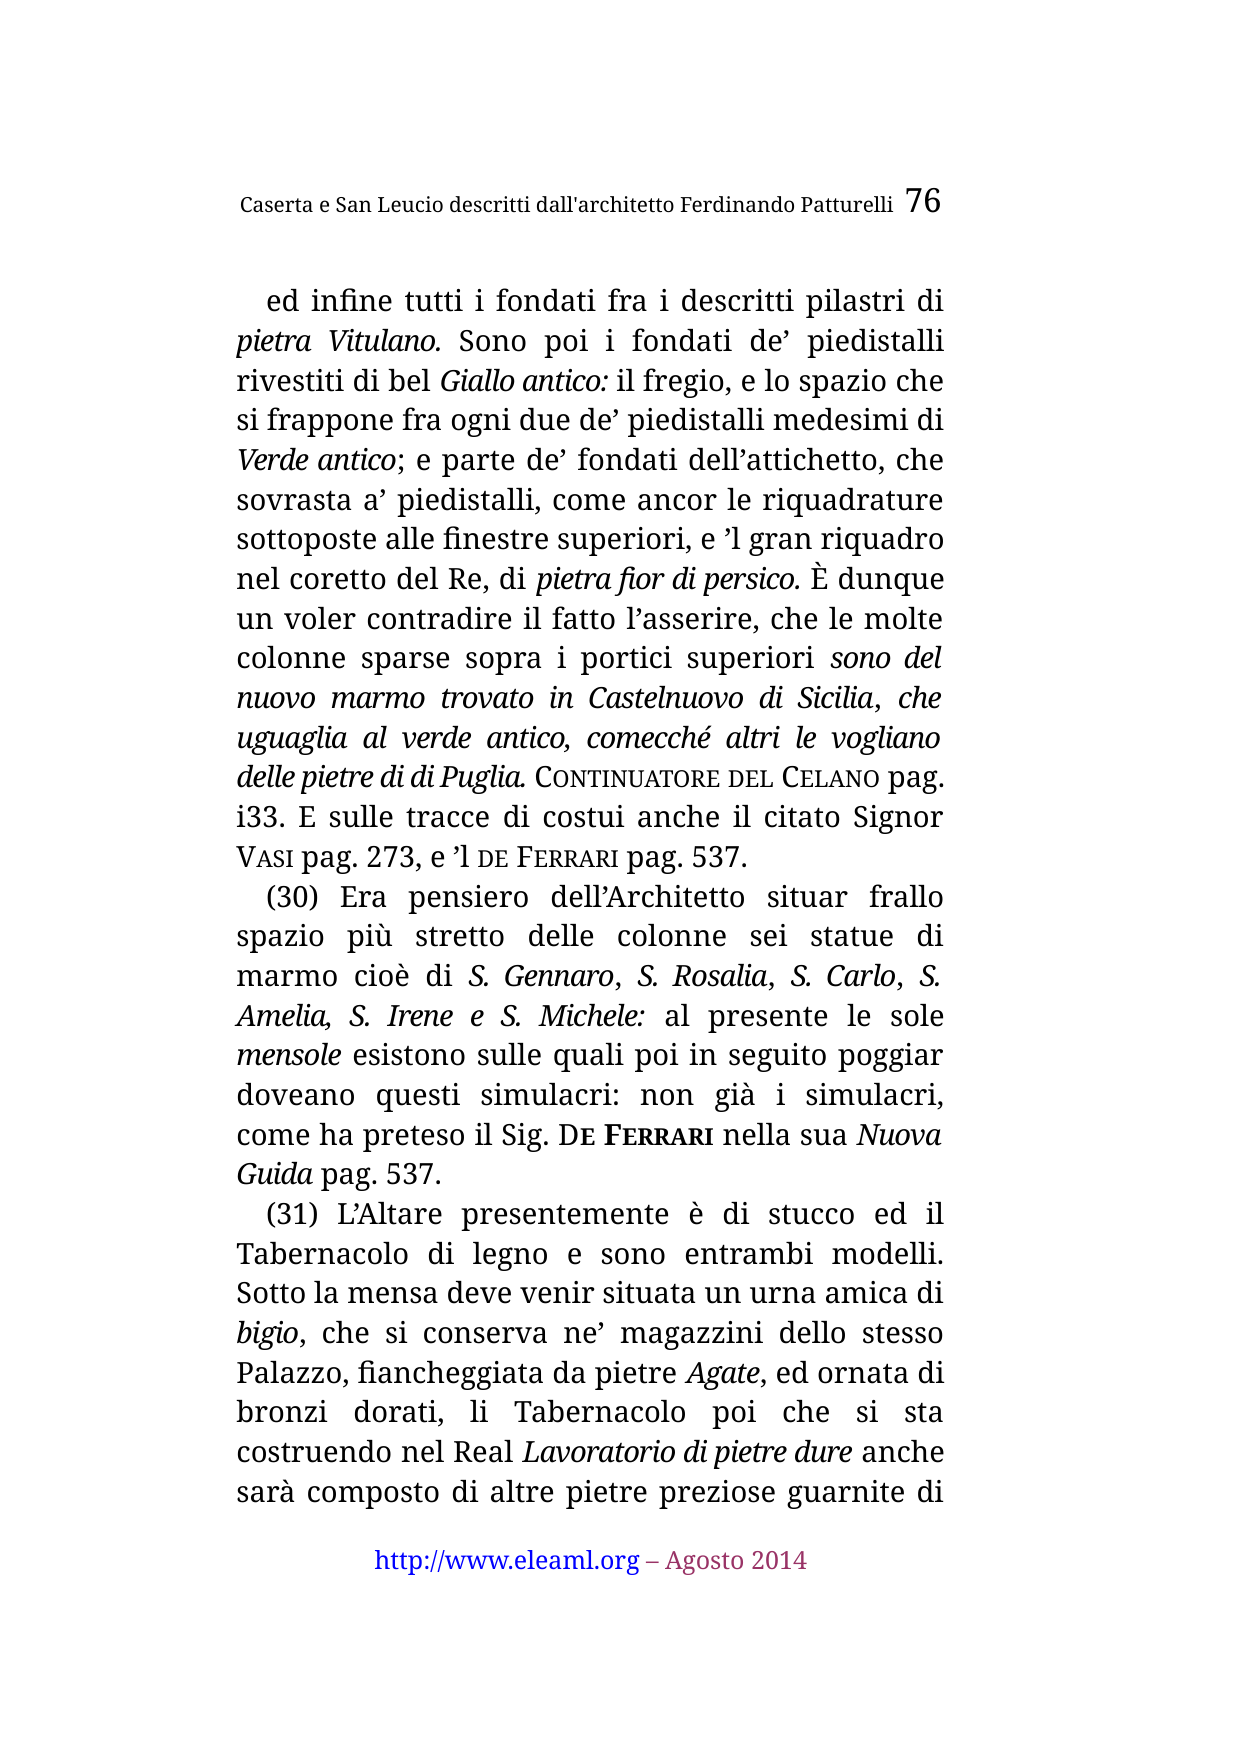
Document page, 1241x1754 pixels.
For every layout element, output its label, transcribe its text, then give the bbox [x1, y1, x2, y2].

text (31) L’Altare presentemente è di stucco ed il Tabernacolo di legno e sono entrambi modelli. Sotto la mensa deve venir situata un urna amica di bigio, che si conserva ne’ magazzini dello stesso Palazzo, fiancheggiata da pietre Agate, ed ornata di bronzi dorati, li Tabernacolo poi che si sta costruendo nel Real Lavoratorio di pietre dure anche sarà composto di altre pietre preziose guarnite di [236, 1193, 945, 1511]
text ed infine tutti i fondati fra i descritti pilastri di pietra Vitulano. Sono poi i fondati de’ piedistalli rivestiti di bel Giallo antico: il fregio, e lo spazio che si frappone fra ogni due de’ piedistalli medesimi di Verde antico; e parte de’ fondati dell’attichetto, che sovrasta a’ piedistalli, come ancor le riquadrature sottoposte alle finestre superiori, e ’l gran riquadro nel coretto del Re, di pietra fior di persico. È dunque un voler contradire il fatto l’asserire, che le molte colonne sparse sopra i portici superiori sono del nuovo marmo trovato in Castelnuovo di Sicilia, che uguaglia al verde antico, comecché altri le vogliano delle pietre di di Puglia. Continuatore del Celano pag. i33. E sulle tracce di costui anche il citato Signor Vasi pag. 273, e ’l de Ferrari pag. 537. [236, 281, 945, 876]
text (30) Era pensiero dell’Architetto situar frallo spazio più stretto delle colonne sei statue di marmo cioè di S. Gennaro, S. Rosalia, S. Carlo, S. Amelia, S. Irene e S. Michele: al presente le sole mensole esistono sulle quali poi in seguito poggiar doveano questi simulacri: non già i simulacri, come ha preteso il Sig. De Ferrari nella sua Nuova Guida pag. 537. [236, 876, 945, 1193]
